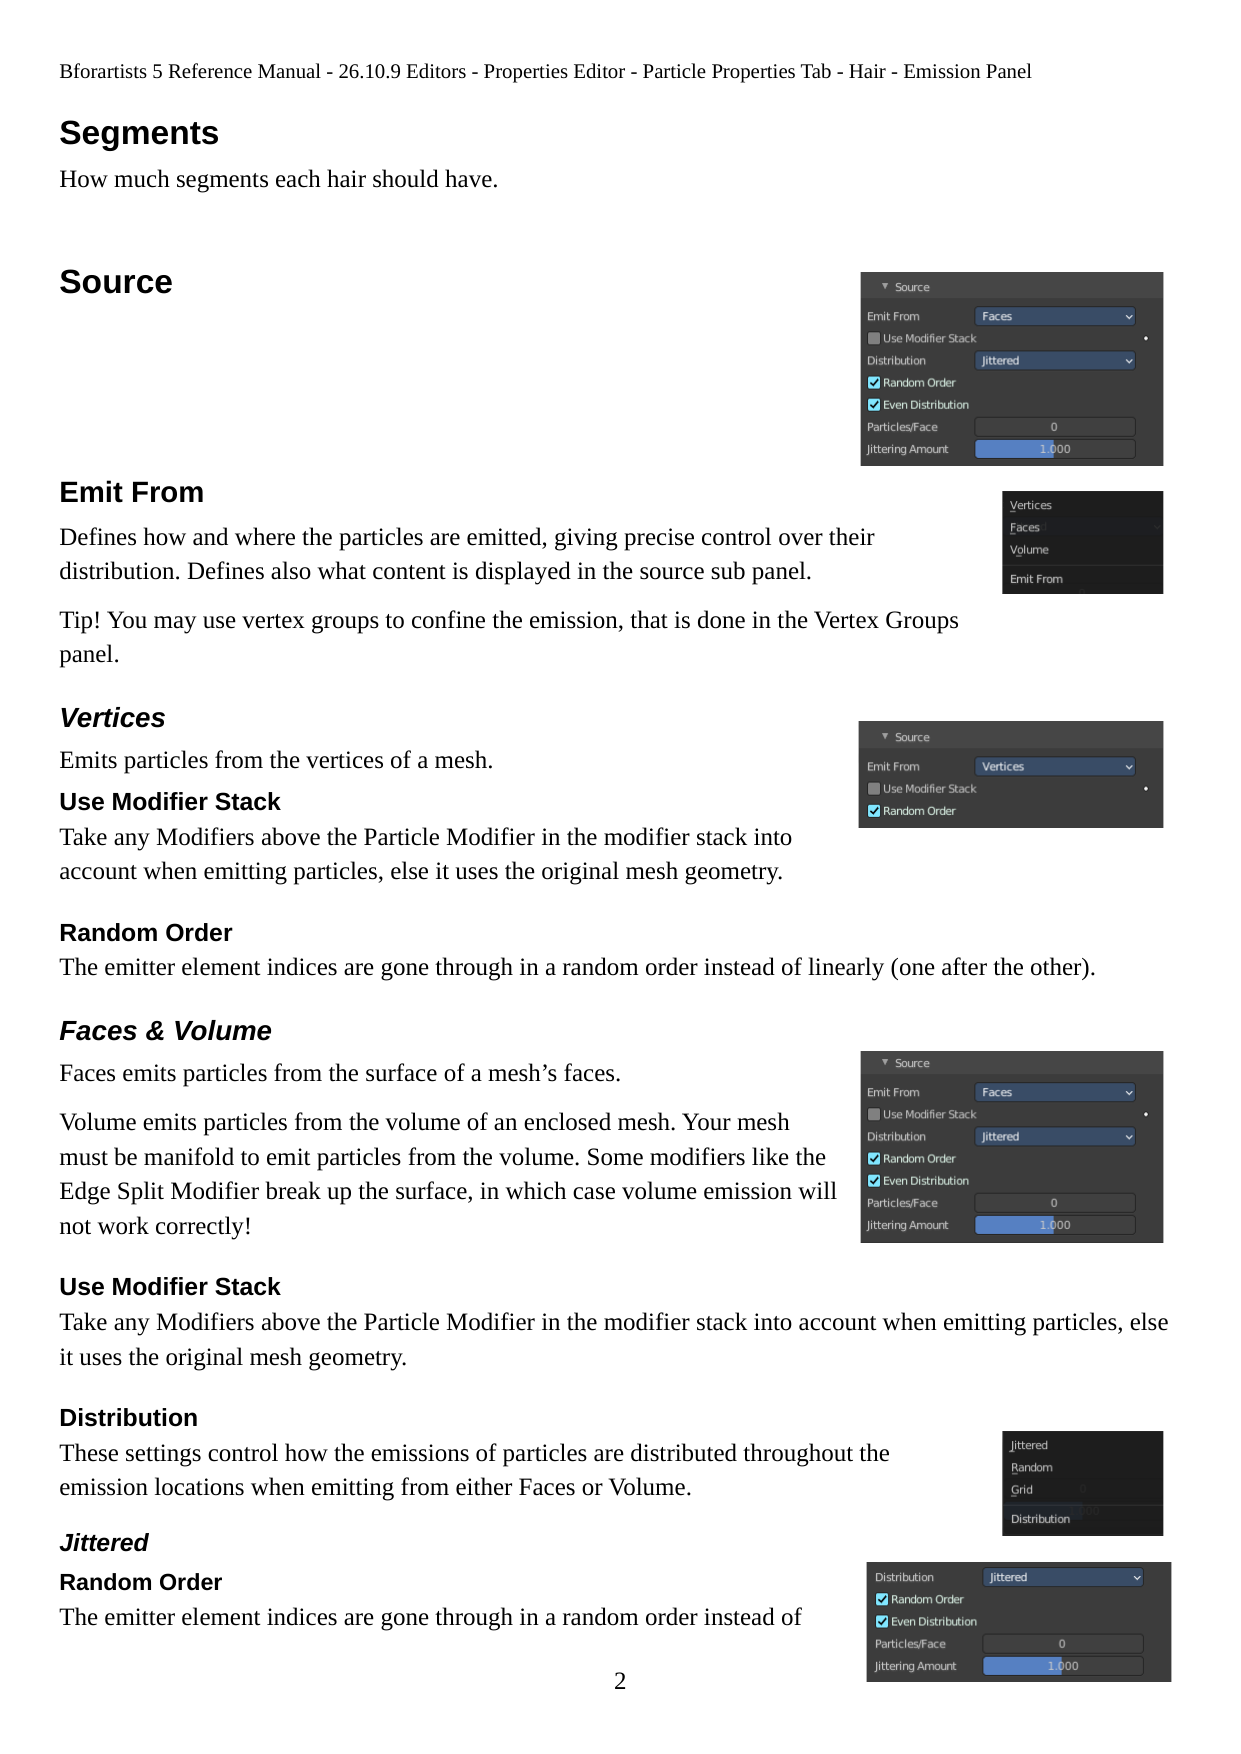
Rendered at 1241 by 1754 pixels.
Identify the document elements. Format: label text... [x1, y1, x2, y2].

subtitle Distribution [59, 1403, 1181, 1432]
subtitle Emit From [59, 475, 1181, 509]
picture [1002, 1431, 1164, 1536]
text How much segments each hair should have. [59, 164, 1181, 192]
picture [860, 272, 1164, 466]
picture [866, 1562, 1172, 1682]
text These settings control how the emissions of particles are distributed throughout the emission locations when emitting from either Faces or Volume. [59, 1438, 1002, 1501]
picture [858, 721, 1164, 828]
subtitle Source [59, 262, 1181, 301]
subtitle [1164, 787, 1181, 815]
text Defines how and where the particles are emitted, giving precise control over their distribution. Defines also what content is displayed in the source sub panel. [59, 522, 1002, 585]
subtitle Jittered [59, 1528, 1181, 1556]
text Volume emits particles from the volume of an enclosed mesh. Your mesh must be manifold to emit particles from the volume. Some modifiers like the Edge Split Modifier break up the surface, in which case volume emission will not work correctly! [59, 1107, 860, 1239]
text Emits particles from the vertices of a mesh. [59, 746, 858, 774]
subtitle Random Order [59, 1569, 866, 1596]
subtitle Use Modifier Stack [59, 1272, 1181, 1301]
text The emitter element indices are gone through in a random order instead of [59, 1602, 866, 1631]
text Faces emits particles from the surface of a mesh’s faces. [59, 1058, 860, 1087]
subtitle Use Modifier Stack [59, 787, 858, 815]
subtitle [1172, 1569, 1181, 1596]
subtitle Faces & Volume [59, 1014, 1181, 1046]
text The emitter element indices are gone through in a random order instead of linearly (one after the other). [59, 952, 1181, 981]
text Take any Modifiers above the Particle Modifier in the modifier stack into account when emitting particles, else it uses the original mesh geometry. [59, 1307, 1181, 1370]
picture [860, 1051, 1164, 1243]
picture [1002, 491, 1164, 594]
text Tip! You may use vertex groups to confine the emission, that is done in the Vertex Groups panel. [59, 605, 1181, 668]
subtitle Random Order [59, 918, 1181, 946]
text Take any Modifiers above the Particle Modifier in the modifier stack into account when emitting particles, else it uses the original mesh geometry. [59, 822, 1181, 885]
subtitle Vertices [59, 701, 1181, 733]
subtitle Segments [59, 113, 1181, 151]
